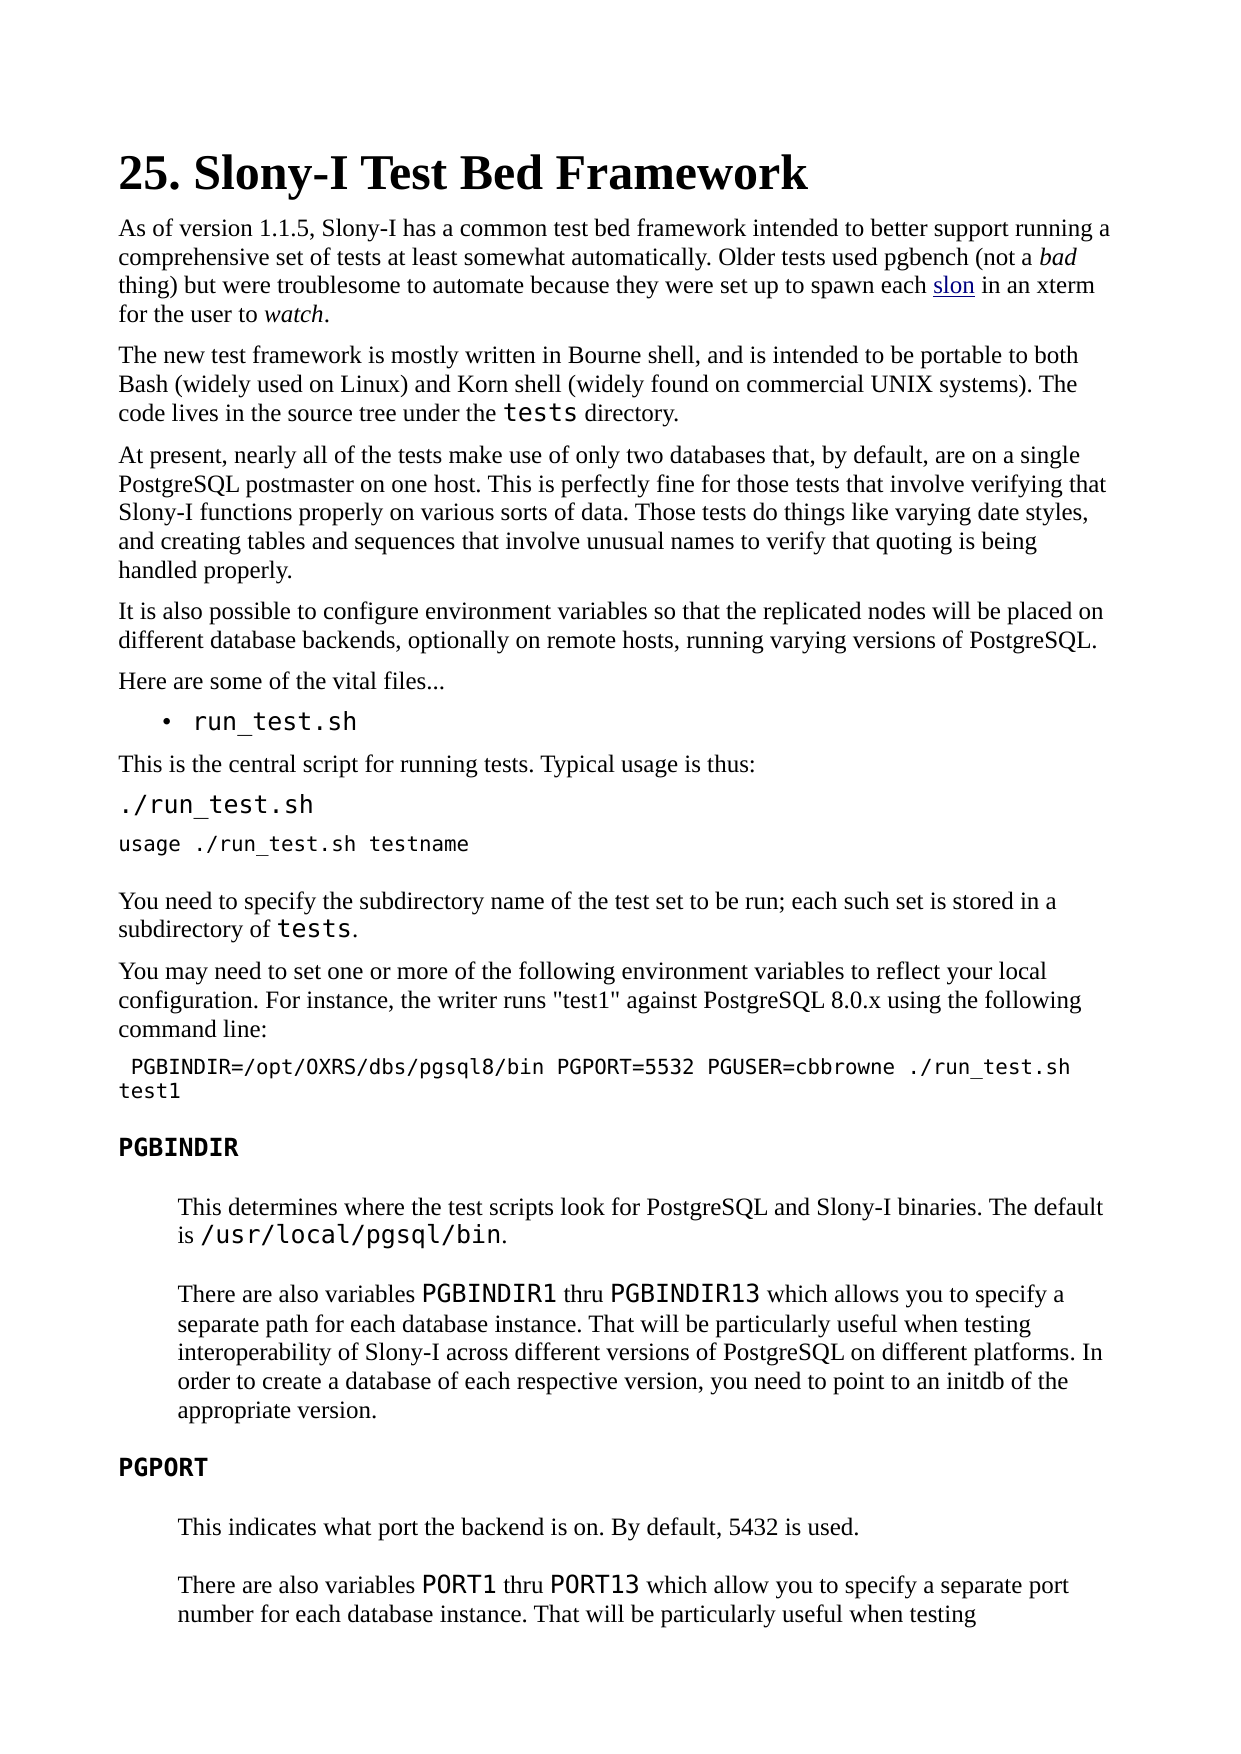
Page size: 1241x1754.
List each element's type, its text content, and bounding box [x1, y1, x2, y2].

text As of version 1.1.5, Slony-I has a common test bed framework intended to better support running a comprehensive set of tests at least somewhat automatically. Older tests used pgbench (not a bad thing) but were troublesome to automate because they were set up to spawn each slon in an xterm for the user to watch. [118, 213, 1122, 328]
list There are also variables PGBINDIR1 thru PGBINDIR13 which allows you to specify a separate path for each database instance. That will be particularly useful when testing interoperability of Slony-I across different versions of PostgreSQL on different platforms. In order to create a database of each respective version, you need to point to an initdb of the appropriate version. [177, 1279, 1122, 1424]
subtitle 25. Slony-I Test Bed Framework [118, 143, 1122, 201]
text It is also possible to configure environment variables so that the replicated nodes will be placed on different database backends, optionally on remote hosts, running varying versions of PostgreSQL. [118, 596, 1122, 654]
text You need to specify the subdirectory name of the test set to be run; each such set is stored in a subdirectory of tests. [118, 886, 1122, 944]
text ./run_test.sh [118, 790, 1122, 819]
text You may need to set one or more of the following environment variables to reflect your local configuration. For instance, the writer runs "test1" against PostgreSQL 8.0.x using the following command line: [118, 956, 1122, 1043]
list This indicates what port the backend is on. By default, 5432 is used. [177, 1512, 1122, 1541]
list run_test.sh [162, 707, 1122, 737]
text usage ./run_test.sh testname [118, 832, 1122, 856]
text Here are some of the vital files... [118, 666, 1122, 695]
text This is the central script for running tests. Typical usage is thus: [118, 749, 1122, 778]
text PGBINDIR=/opt/OXRS/dbs/pgsql8/bin PGPORT=5532 PGUSER=cbbrowne ./run_test.sh test1 [118, 1055, 1122, 1104]
text The new test framework is mostly written in Bourne shell, and is intended to be portable to both Bash (widely used on Linux) and Korn shell (widely found on commercial UNIX systems). The code lives in the source tree under the tests directory. [118, 341, 1122, 427]
text At present, nearly all of the tests make use of only two databases that, by default, are on a single PostgreSQL postmaster on one host. This is perfectly fine for those tests that involve verifying that Slony-I functions properly on various sorts of data. Those tests do things like varying date styles, and creating tables and sequences that involve unusual names to verify that quoting is being handled properly. [118, 440, 1122, 584]
list This determines where the test scripts look for PostgreSQL and Slony-I binaries. The default is /usr/local/pgsql/bin. [177, 1192, 1122, 1250]
subtitle PGBINDIR [118, 1133, 1122, 1162]
list There are also variables PORT1 thru PORT13 which allow you to specify a separate port number for each database instance. That will be particularly useful when testing [177, 1570, 1122, 1628]
subtitle PGPORT [118, 1453, 1122, 1482]
